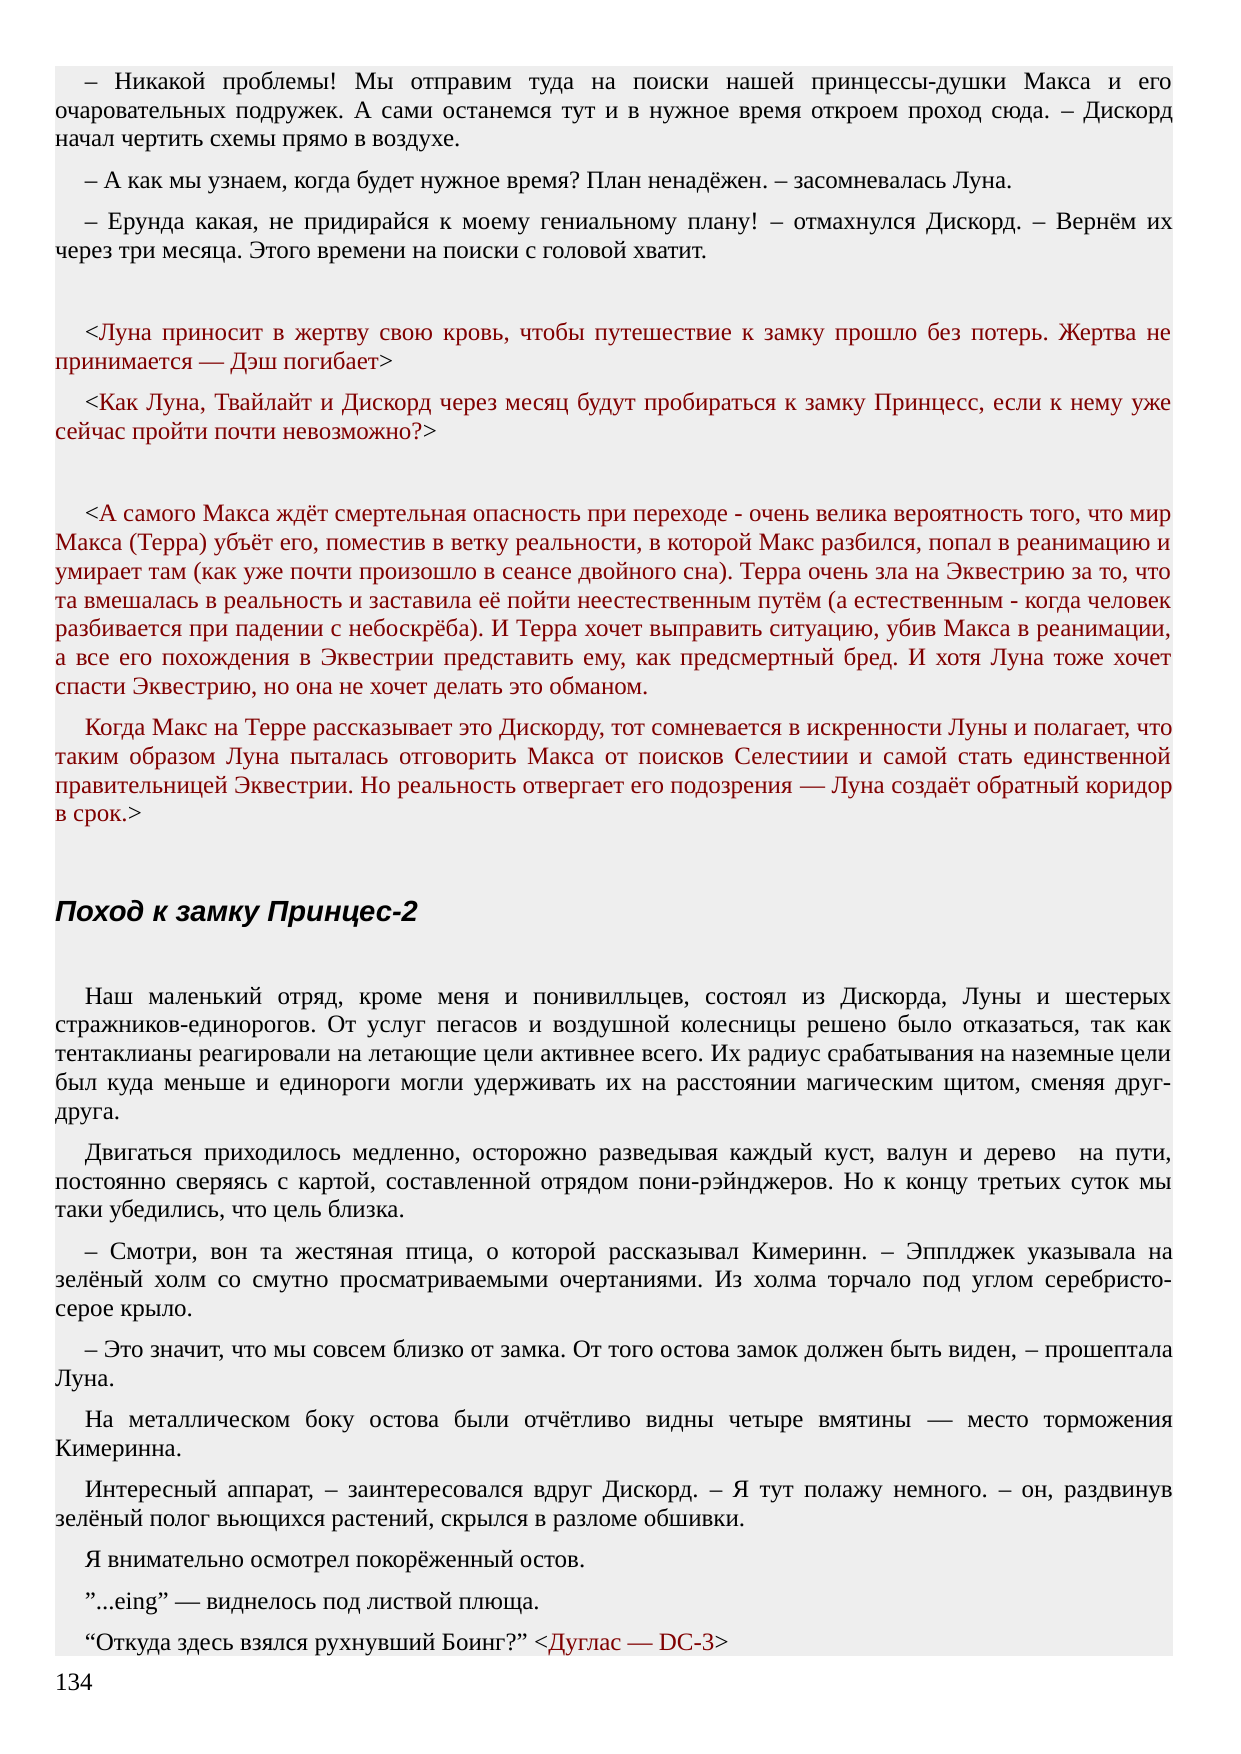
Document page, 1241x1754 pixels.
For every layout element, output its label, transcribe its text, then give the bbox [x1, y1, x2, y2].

text “Откуда здесь взялся рухнувший Боинг?” <Дуглас — DC-3> [55, 1627, 1173, 1656]
text – А как мы узнаем, когда будет нужное время? План ненадёжен. – засомневалась Луна. [55, 165, 1173, 193]
text – Никакой проблемы! Мы отправим туда на поиски нашей принцессы-душки Макса и его очаровательных подружек. А сами останемся тут и в нужное время откроем проход сюда. – Дискорд начал чертить схемы прямо в воздухе. [55, 66, 1173, 152]
text ”...eing” — виднелось под листвой плюща. [55, 1586, 1173, 1614]
text Двигаться приходилось медленно, осторожно разведывая каждый куст, валун и дерево на пути, постоянно сверяясь с картой, составленной отрядом пони-рэйнджеров. Но к концу третьих суток мы таки убедились, что цель близка. [55, 1137, 1173, 1223]
text – Ерунда какая, не придирайся к моему гениальному плану! – отмахнулся Дискорд. – Вернём их через три месяца. Этого времени на поиски с головой хватит. [55, 206, 1173, 263]
text – Это значит, что мы совсем близко от замка. От того остова замок должен быть виден, – прошептала Луна. [55, 1334, 1173, 1392]
text Когда Макс на Терре рассказывает это Дискорду, тот сомневается в искренности Луны и полагает, что таким образом Луна пыталась отговорить Макса от поисков Селестиии и самой стать единственной правительницей Эквестрии. Но реальность отвергает его подозрения — Луна создаёт обратный коридор в срок.> [55, 712, 1173, 827]
text <Как Луна, Твайлайт и Дискорд через месяц будут пробираться к замку Принцесс, если к нему уже сейчас пройти почти невозможно?> [55, 387, 1173, 445]
subtitle Поход к замку Принцес-2 [55, 893, 1173, 927]
text Наш маленький отряд, кроме меня и понивилльцев, состоял из Дискорда, Луны и шестерых стражников-единорогов. От услуг пегасов и воздушной колесницы решено было отказаться, так как тентаклианы реагировали на летающие цели активнее всего. Их радиус срабатывания на наземные цели был куда меньше и единороги могли удерживать их на расстоянии магическим щитом, сменяя друг-друга. [55, 981, 1173, 1124]
text На металлическом боку остова были отчётливо видны четыре вмятины — место торможения Кимеринна. [55, 1404, 1173, 1462]
text <Луна приносит в жертву свою кровь, чтобы путешествие к замку прошло без потерь. Жертва не принимается — Дэш погибает> [55, 317, 1173, 375]
text – Смотри, вон та жестяная птица, о которой рассказывал Кимеринн. – Эпплджек указывала на зелёный холм со смутно просматриваемыми очертаниями. Из холма торчало под углом серебристо-серое крыло. [55, 1236, 1173, 1322]
text <А самого Макса ждёт смертельная опасность при переходе - очень велика вероятность того, что мир Макса (Терра) убъёт его, поместив в ветку реальности, в которой Макс разбился, попал в реанимацию и умирает там (как уже почти произошло в сеансе двойного сна). Терра очень зла на Эквестрию за то, что та вмешалась в реальность и заставила её пойти неестественным путём (а естественным - когда человек разбивается при падении с небоскрёба). И Терра хочет выправить ситуацию, убив Макса в реанимации, а все его похождения в Эквестрии представить ему, как предсмертный бред. И хотя Луна тоже хочет спасти Эквестрию, но она не хочет делать это обманом. [55, 498, 1173, 700]
text Я внимательно осмотрел покорёженный остов. [55, 1544, 1173, 1573]
text Интересный аппарат, – заинтересовался вдруг Дискорд. – Я тут полажу немного. – он, раздвинув зелёный полог вьющихся растений, скрылся в разломе обшивки. [55, 1474, 1173, 1532]
